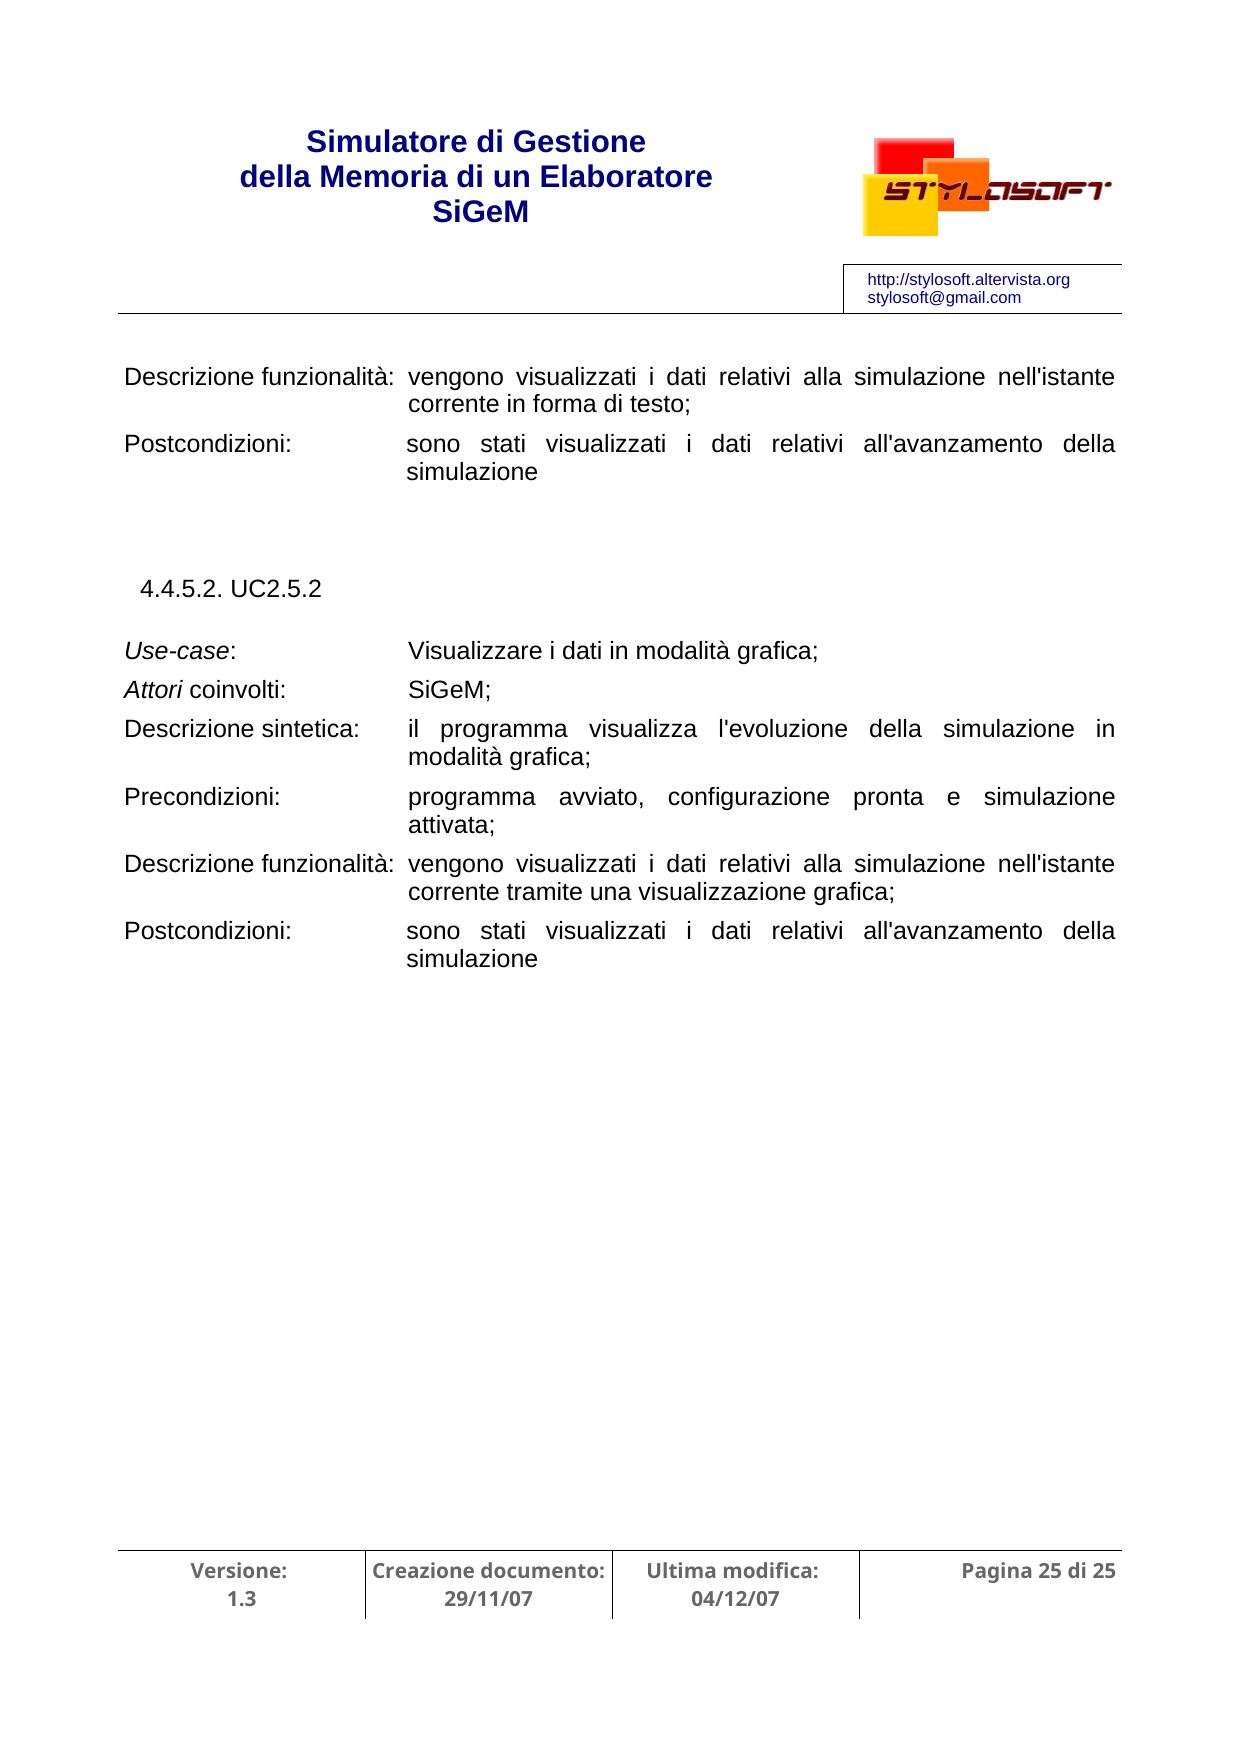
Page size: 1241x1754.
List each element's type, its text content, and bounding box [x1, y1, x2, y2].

table_cell SiGeM; [402, 670, 1122, 709]
table_cell il programma visualizza l'evoluzione della simulazione in modalità grafica; [402, 710, 1122, 777]
list UC2.5.2 [140, 575, 1122, 603]
table_cell vengono visualizzati i dati relativi alla simulazione nell'istante corrente in forma di testo; [402, 357, 1122, 424]
picture [848, 123, 1117, 247]
table_header Visualizzare i dati in modalità grafica; [402, 631, 1122, 670]
table_cell Attori coinvolti: [118, 670, 402, 709]
table_cell Descrizione funzionalità: [118, 357, 402, 424]
table_cell Postcondizioni: [118, 424, 402, 491]
table_cell Postcondizioni: [118, 911, 402, 979]
table_cell vengono visualizzati i dati relativi alla simulazione nell'istante corrente tramite una visualizzazione grafica; [402, 844, 1122, 911]
table_cell programma avviato, configurazione pronta e simulazione attivata; [402, 777, 1122, 844]
table_cell sono stati visualizzati i dati relativi all'avanzamento della simulazione [402, 911, 1122, 979]
table_cell sono stati visualizzati i dati relativi all'avanzamento della simulazione [402, 424, 1122, 491]
table_cell Precondizioni: [118, 777, 402, 844]
table_cell Descrizione sintetica: [118, 710, 402, 777]
table_header Use-case: [118, 631, 402, 670]
table_cell Descrizione funzionalità: [118, 844, 402, 911]
